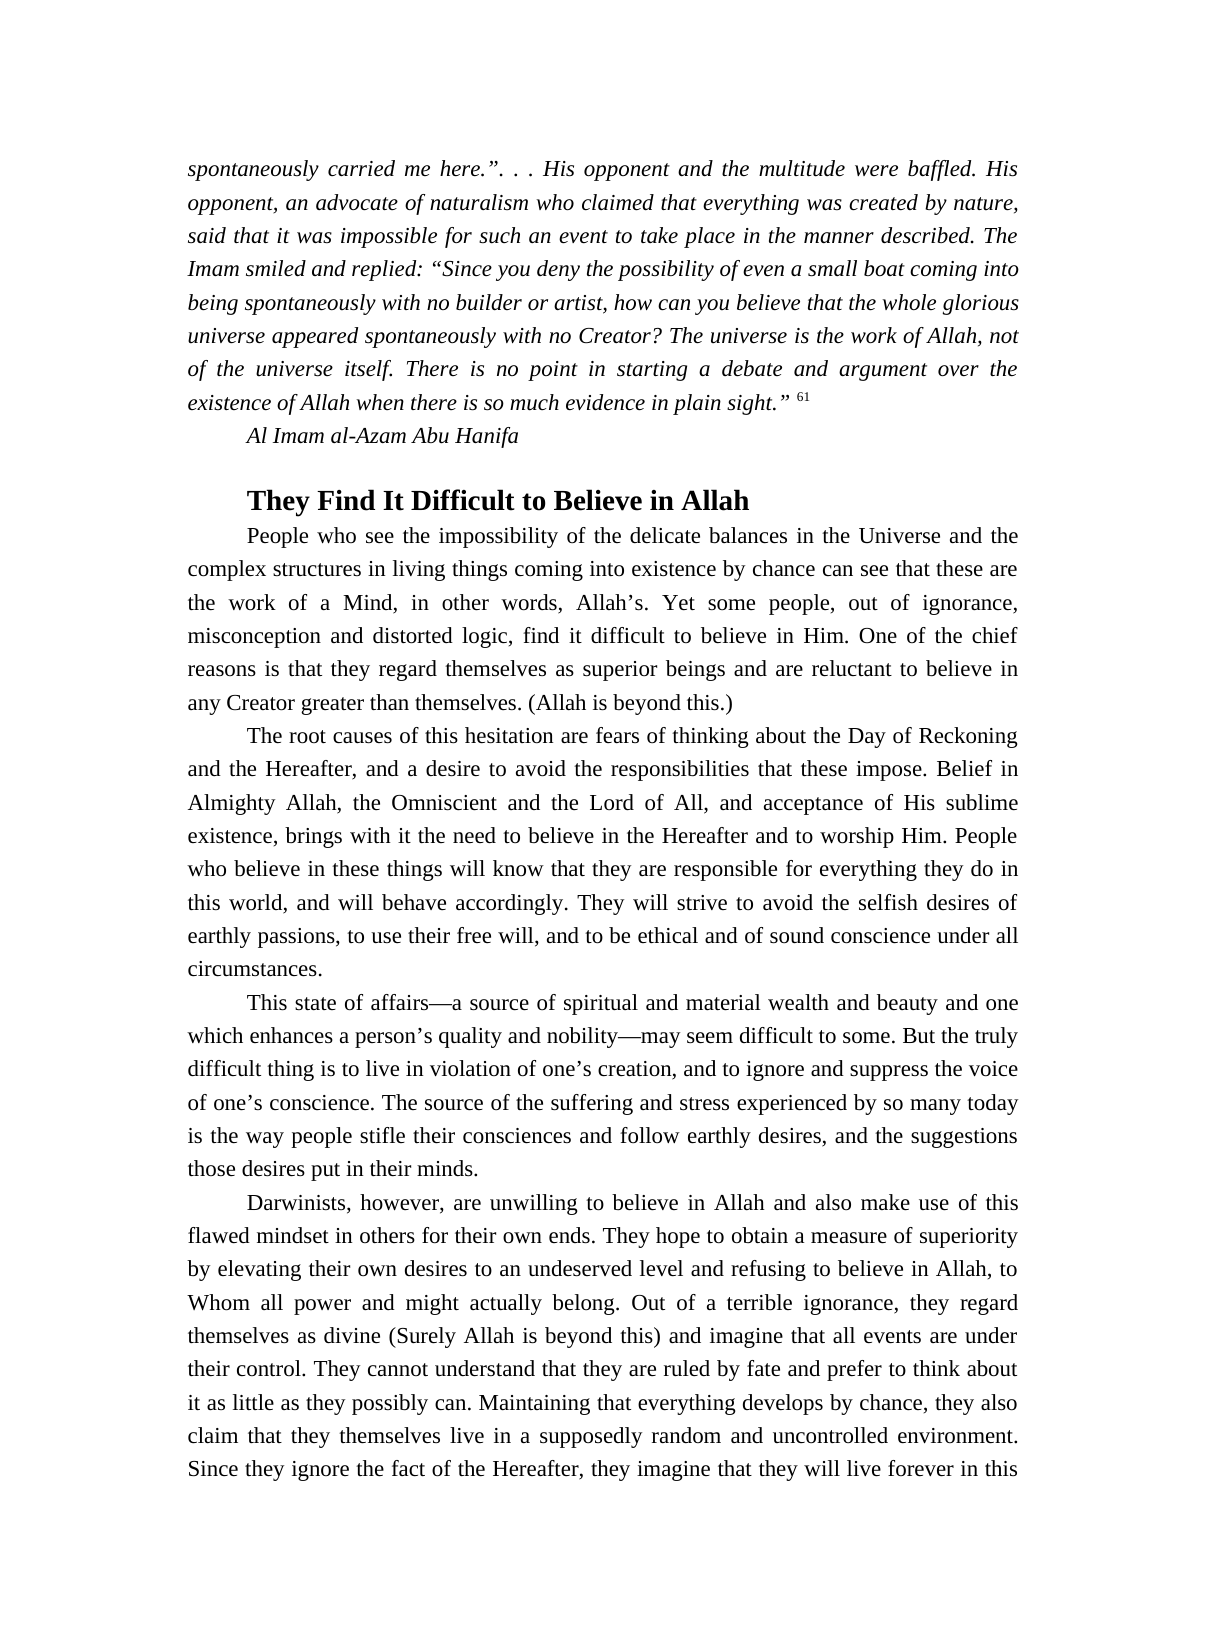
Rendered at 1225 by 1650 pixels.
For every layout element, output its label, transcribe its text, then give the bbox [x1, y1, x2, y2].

text Darwinists, however, are unwilling to believe in Allah and also make use of this flawed mindset in others for their own ends. They hope to obtain a measure of superiority by elevating their own desires to an undeserved level and refusing to believe in Allah, to Whom all power and might actually belong. Out of a terrible ignorance, they regard themselves as divine (Surely Allah is beyond this) and imagine that all events are under their control. They cannot understand that they are ruled by fate and prefer to think about it as little as they possibly can. Maintaining that everything develops by chance, they also claim that they themselves live in a supposedly random and uncontrolled environment. Since they ignore the fact of the Hereafter, they imagine that they will live forever in this [187, 1183, 1020, 1483]
text This state of affairs—a source of spiritual and material wealth and beauty and one which enhances a person’s quality and nobility—may seem difficult to some. But the truly difficult thing is to live in violation of one’s creation, and to ignore and suppress the voice of one’s conscience. The source of the suffering and stress experienced by so many today is the way people stifle their consciences and follow earthly desires, and the suggestions those desires put in their minds. [187, 983, 1020, 1183]
text People who see the impossibility of the delicate balances in the Universe and the complex structures in living things coming into existence by chance can see that these are the work of a Mind, in other words, Allah’s. Yet some people, out of ignorance, misconception and distorted logic, find it difficult to believe in Him. One of the chief reasons is that they regard themselves as superior beings and are reluctant to believe in any Creator greater than themselves. (Allah is beyond this.) [187, 517, 1020, 717]
text spontaneously carried me here.”. . . His opponent and the multitude were baffled. His opponent, an advocate of naturalism who claimed that everything was created by nature, said that it was impossible for such an event to take place in the manner described. The Imam smiled and replied: “Since you deny the possibility of even a small boat coming into being spontaneously with no builder or artist, how can you believe that the whole glorious universe appeared spontaneously with no Creator? The universe is the work of Allah, not of the universe itself. There is no point in starting a debate and argument over the existence of Allah when there is so much evidence in plain sight.” 61 [187, 150, 1020, 417]
text They Find It Difficult to Believe in Allah [187, 483, 1020, 517]
text Al Imam al-Azam Abu Ha­ni­fa [187, 417, 1020, 450]
text The root causes of this hesitation are fears of thinking about the Day of Reckoning and the Hereafter, and a desire to avoid the responsibilities that these impose. Belief in Almighty Allah, the Omniscient and the Lord of All, and acceptance of His sublime existence, brings with it the need to believe in the Hereafter and to worship Him. People who believe in these things will know that they are responsible for everything they do in this world, and will behave accordingly. They will strive to avoid the selfish desires of earthly passions, to use their free will, and to be ethical and of sound conscience under all circumstances. [187, 717, 1020, 983]
